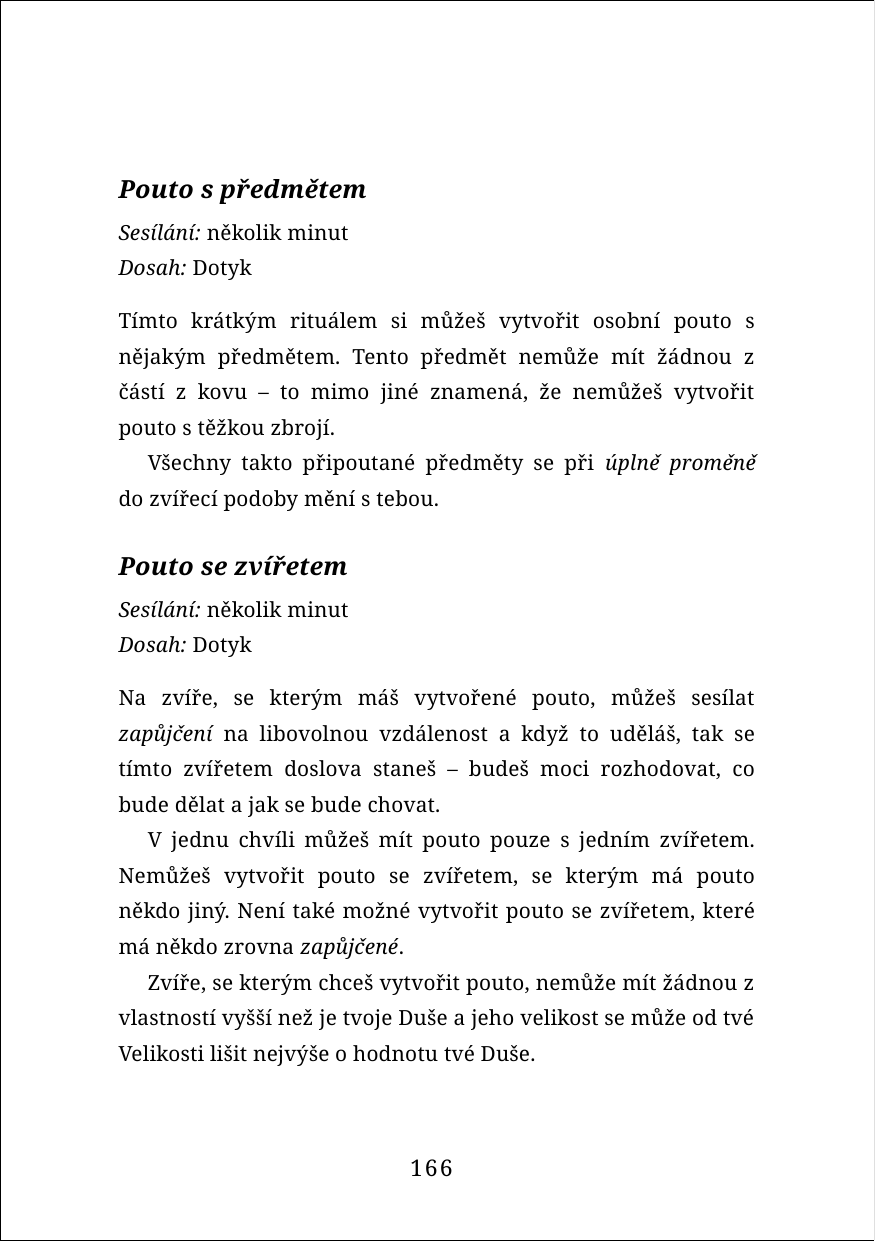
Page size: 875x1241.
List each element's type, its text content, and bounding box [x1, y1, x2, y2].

text Tímto krátkým rituálem si můžeš vytvořit osobní pouto s nějakým předmětem. Tento předmět nemůže mít žádnou z částí z kovu – to mimo jiné znamená, že nemůžeš vytvořit pouto s těžkou zbrojí. Všechny takto připoutané předměty se při úplně proměně do zvířecí podoby mění s tebou. [118, 306, 756, 512]
text Sesílání: několik minut Dosah: Dotyk [118, 595, 756, 659]
text Na zvíře, se kterým máš vytvořené pouto, můžeš sesílat zapůjčení na libovolnou vzdálenost a když to uděláš, tak se tímto zvířetem doslova staneš – budeš moci rozhodovat, co bude dělat a jak se bude chovat. V jednu chvíli můžeš mít pouto pouze s jedním zvířetem. Nemůžeš vytvořit pouto se zvířetem, se kterým má pouto někdo jiný. Není také možné vytvořit pouto se zvířetem, které má někdo zrovna zapůjčené. Zvíře, se kterým chceš vytvořit pouto, nemůže mít žádnou z vlastností vyšší než je tvoje Duše a jeho velikost se může od tvé Velikosti lišit nejvýše o hodnotu tvé Duše. [118, 683, 756, 1067]
subtitle Pouto s předmětem [118, 172, 756, 206]
text Sesílání: několik minut Dosah: Dotyk [118, 218, 756, 282]
subtitle Pouto se zvířetem [118, 549, 756, 583]
